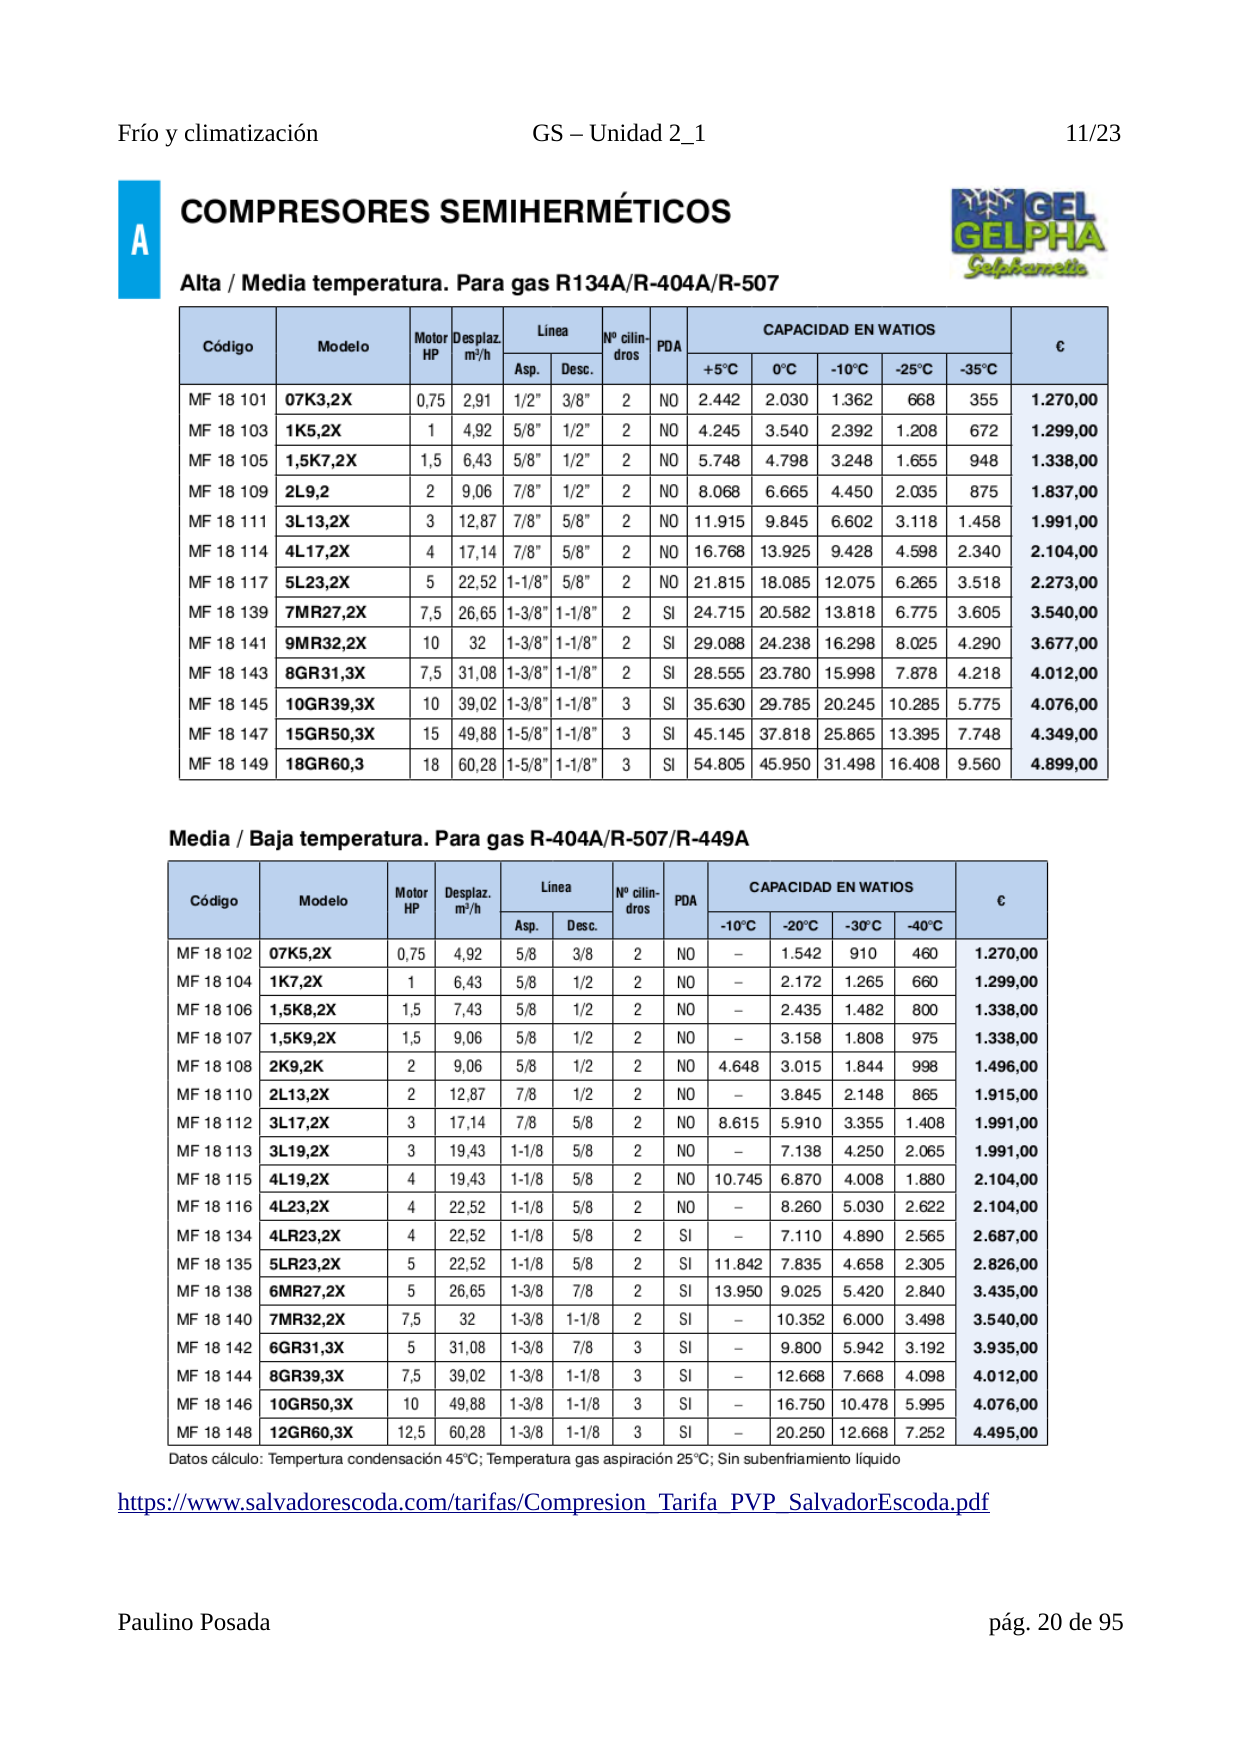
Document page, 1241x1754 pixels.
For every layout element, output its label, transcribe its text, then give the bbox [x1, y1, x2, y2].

text https://www.salvadorescoda.com/tarifas/Compresion_Tarifa_PVP_SalvadorEscoda.pdf [117, 1470, 1123, 1515]
picture [163, 822, 1064, 1473]
picture [132, 224, 148, 254]
picture [118, 176, 1123, 796]
